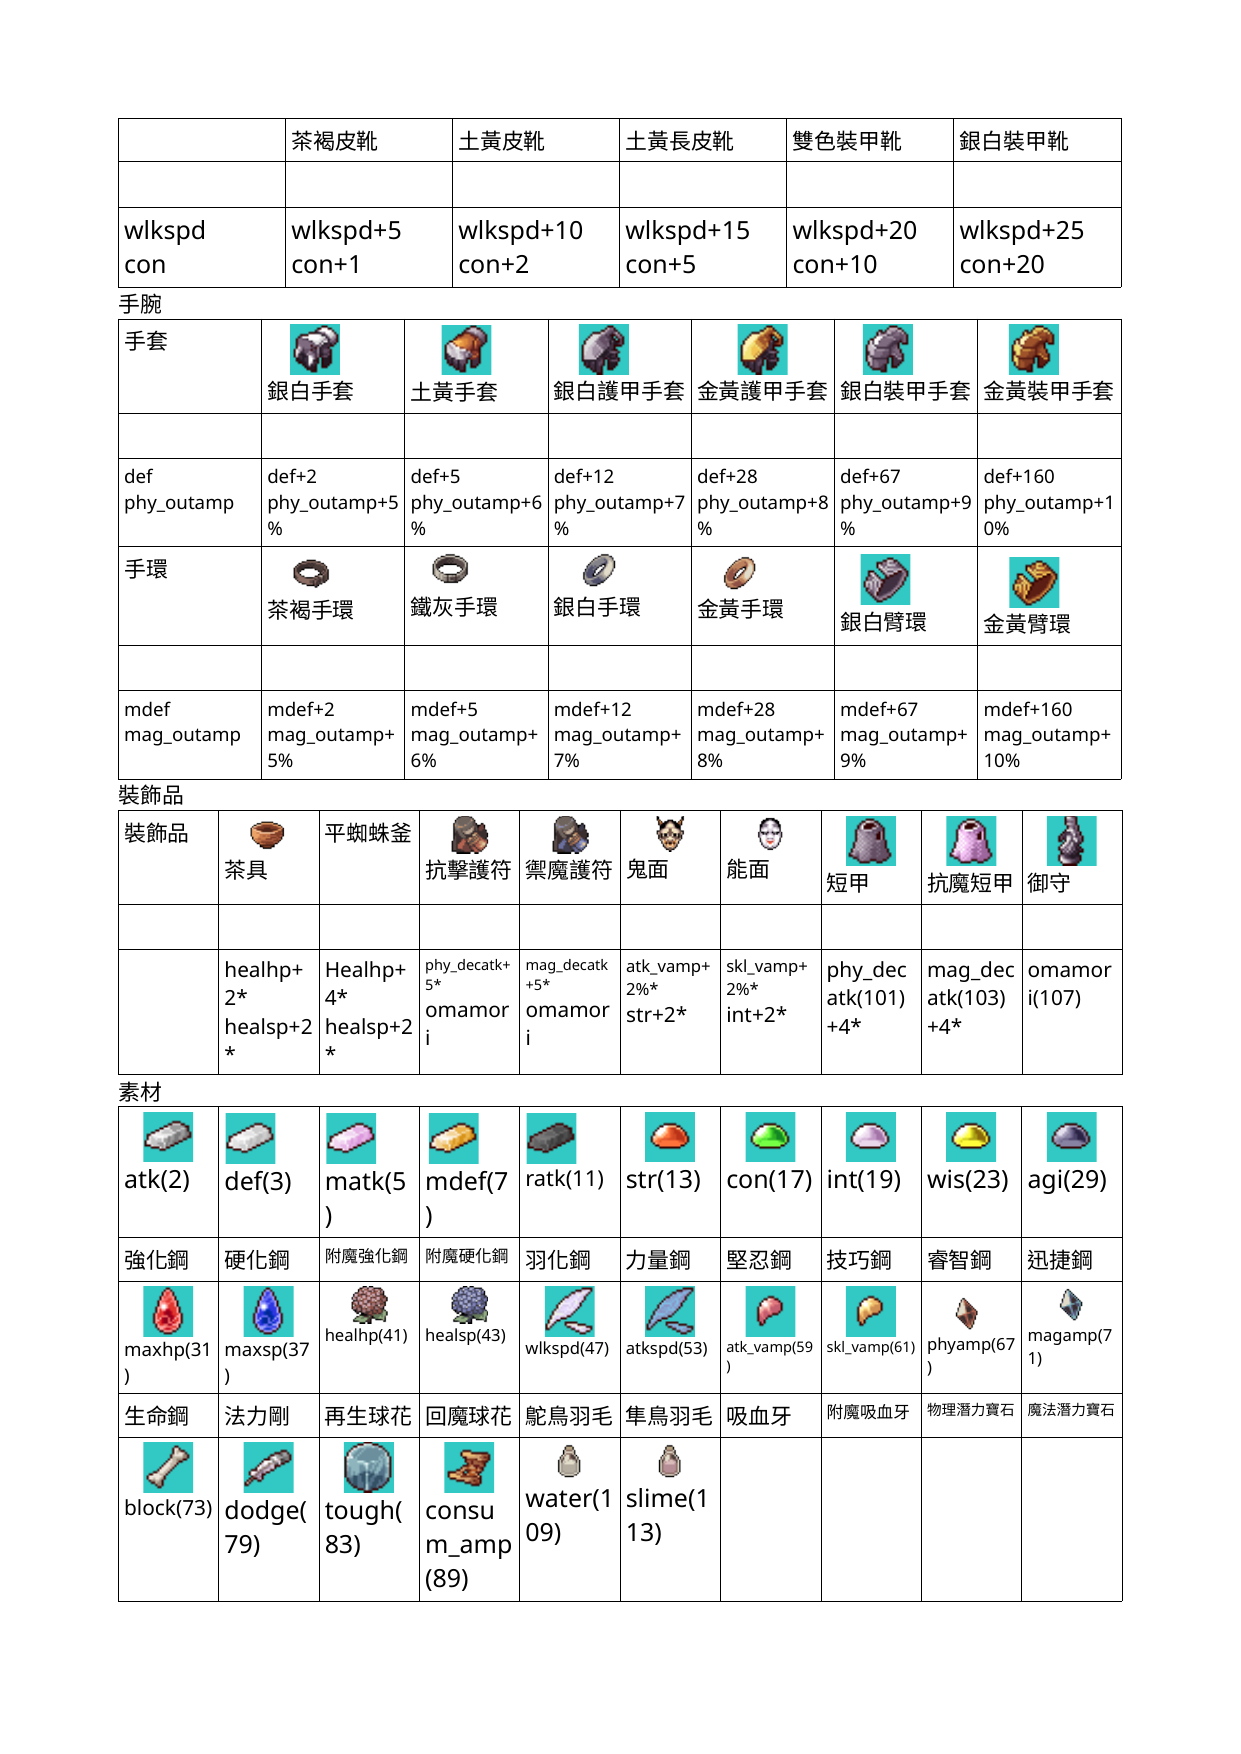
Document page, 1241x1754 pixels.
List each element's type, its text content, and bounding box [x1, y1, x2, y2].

picture [578, 324, 629, 375]
table_header 鬼面 [621, 811, 720, 903]
picture [651, 1442, 689, 1481]
table_cell wlkspd+15 con+5 [620, 208, 786, 287]
table_cell wlkspd+25 con+20 [954, 208, 1121, 287]
table_cell maxsp(37) [219, 1282, 319, 1393]
table_cell [286, 162, 452, 207]
table_cell 銀白手環 [549, 590, 691, 645]
table_cell 金黃臂環 [978, 547, 1121, 645]
text 素材 [118, 1075, 1122, 1106]
table_cell 羽化鋼 [520, 1238, 620, 1281]
picture [737, 324, 788, 375]
table_cell [620, 162, 786, 207]
table_cell [119, 646, 261, 690]
table_header [286, 818, 319, 853]
table_cell wlkspd+10 con+2 [453, 208, 619, 287]
table_header 銀白手套 [262, 320, 404, 412]
table_cell atk_vamp(59) [721, 1282, 821, 1393]
table_cell [978, 414, 1121, 458]
picture [428, 1113, 479, 1164]
table_cell [978, 646, 1121, 690]
table_header con(17) [721, 1107, 821, 1237]
table_cell [119, 119, 285, 161]
picture [441, 325, 492, 375]
picture [580, 552, 619, 590]
picture [846, 816, 896, 866]
picture [143, 1112, 194, 1162]
picture [845, 1286, 896, 1337]
table_cell [835, 646, 977, 690]
table_header 裝飾品 [119, 811, 218, 903]
table_cell [119, 905, 218, 949]
table_cell wlkspd+20 con+10 [787, 208, 953, 287]
picture [551, 1442, 589, 1481]
table_cell [692, 646, 834, 690]
picture [652, 816, 689, 852]
picture [845, 1112, 896, 1162]
table_cell 銀白臂環 [835, 547, 977, 645]
table_cell healsp(43) [420, 1282, 519, 1393]
table_header atk(2) [119, 1107, 218, 1237]
table_header [276, 1114, 319, 1163]
picture [526, 1113, 577, 1164]
table_cell def+28 phy_outamp+8% [692, 459, 834, 546]
table_header 平蜘蛛釜 [320, 811, 419, 903]
table_cell 迅捷鋼 [1022, 1238, 1122, 1281]
table_header 茶具 [219, 854, 319, 903]
table_cell [549, 547, 691, 589]
table_cell def+2 phy_outamp+5% [262, 459, 404, 546]
table_header 禦魔護符 [520, 854, 620, 903]
table_cell skl_vamp+2%* int+2* [721, 950, 821, 1074]
table_cell wlkspd(47) [520, 1282, 620, 1393]
table_header [320, 1114, 326, 1163]
picture [326, 1113, 377, 1164]
table_header [520, 811, 620, 853]
table_cell slime(113) [621, 1438, 720, 1601]
table_header str(13) [621, 1107, 720, 1237]
table_header [420, 1107, 519, 1113]
picture [225, 1113, 276, 1164]
table_header [219, 1114, 225, 1163]
picture [450, 816, 489, 854]
table_cell def+5 phy_outamp+6% [405, 459, 548, 546]
picture [721, 554, 759, 593]
table_header [420, 811, 519, 853]
table_cell wlkspd con [119, 208, 285, 287]
table_header 御守 [1023, 811, 1122, 903]
picture [1052, 1286, 1091, 1324]
table_cell mag_decatk(103)+4* [922, 950, 1022, 1074]
text 手腕 [118, 287, 1122, 318]
picture [143, 1442, 194, 1493]
table_header int(19) [822, 1107, 921, 1237]
table_cell 生命鋼 [119, 1394, 218, 1437]
table_cell phy_decatk(101)+4* [822, 950, 921, 1074]
table_cell [262, 414, 404, 458]
table_cell 鴕鳥羽毛 [520, 1394, 620, 1437]
table_header 能面 [721, 811, 821, 903]
table_cell [1022, 1438, 1122, 1601]
table_cell mdef+67 mag_outamp+9% [835, 691, 977, 778]
picture [350, 1286, 388, 1324]
table_cell mdef+28 mag_outamp+8% [692, 691, 834, 778]
table_cell [549, 646, 691, 690]
picture [343, 1442, 394, 1493]
table_cell [420, 905, 519, 949]
table_cell def phy_outamp [119, 459, 261, 546]
table_cell def+160 phy_outamp+10% [978, 459, 1121, 546]
picture [752, 816, 789, 852]
table_cell atkspd(53) [621, 1282, 720, 1393]
table_cell [405, 414, 548, 458]
table_cell wlkspd+5 con+1 [286, 208, 452, 287]
picture [243, 1286, 294, 1337]
table_cell 堅忍鋼 [721, 1238, 821, 1281]
picture [946, 1112, 997, 1162]
table_cell [1023, 905, 1122, 949]
table_cell [922, 1438, 1021, 1601]
table_cell 技巧鋼 [822, 1238, 921, 1281]
picture [745, 1112, 796, 1162]
table_header 抗擊護符 [420, 854, 519, 903]
table_cell [119, 950, 218, 1074]
table_cell [520, 905, 620, 949]
table_cell 手環 [119, 547, 261, 645]
table_header [219, 1107, 319, 1113]
table_cell [219, 905, 319, 949]
table_cell [320, 905, 419, 949]
table_header wis(23) [922, 1107, 1021, 1237]
table_cell [822, 905, 921, 949]
table_cell 附魔硬化鋼 [420, 1238, 519, 1281]
table_cell 附魔強化鋼 [320, 1238, 419, 1281]
table_cell water(109) [520, 1438, 620, 1601]
table_header def(3) [219, 1164, 319, 1237]
picture [292, 555, 331, 593]
table_cell 法力剛 [219, 1394, 319, 1437]
picture [948, 1295, 986, 1333]
table_cell 銀白裝甲靴 [954, 119, 1121, 161]
table_cell healhp(41) [320, 1282, 419, 1393]
table_header [479, 1114, 519, 1163]
table_cell [787, 162, 953, 207]
table_cell phy_decatk+5* omamori [420, 950, 519, 1074]
table_cell [549, 414, 691, 458]
table_header 銀白裝甲手套 [835, 320, 977, 412]
table_header agi(29) [1022, 1107, 1122, 1237]
picture [946, 816, 997, 866]
picture [860, 554, 911, 605]
table_cell magamp(71) [1022, 1282, 1122, 1393]
table_cell 金黃手環 [692, 547, 834, 645]
table_cell [405, 646, 548, 690]
table_cell 回魔球花 [420, 1394, 519, 1437]
table_cell 力量鋼 [621, 1238, 720, 1281]
picture [243, 1442, 294, 1493]
table_header 手套 [119, 320, 261, 412]
table_cell maxhp(31) [119, 1282, 218, 1393]
table_cell [922, 905, 1022, 949]
table_cell 強化鋼 [119, 1238, 218, 1281]
picture [1008, 324, 1059, 375]
table_header 短甲 [822, 811, 921, 903]
table_cell [692, 414, 834, 458]
table_header [420, 1114, 428, 1163]
text 裝飾品 [118, 778, 1122, 810]
table_cell [721, 1438, 821, 1601]
table_cell [262, 646, 404, 690]
table_cell mdef+5 mag_outamp+6% [405, 691, 548, 778]
table_cell def+12 phy_outamp+7% [549, 459, 691, 546]
table_cell mdef+2 mag_outamp+5% [262, 691, 404, 778]
table_cell 睿智鋼 [922, 1238, 1021, 1281]
table_header 土黃手套 [405, 320, 548, 412]
table_cell omamori(107) [1023, 950, 1122, 1074]
table_cell tough(83) [320, 1438, 419, 1601]
table_header ratk(11) [520, 1107, 620, 1237]
table_cell 再生球花 [320, 1394, 419, 1437]
table_cell 土黃皮靴 [453, 119, 619, 161]
table_cell mdef+12 mag_outamp+7% [549, 691, 691, 778]
table_cell block(73) [119, 1438, 218, 1601]
table_cell mdef mag_outamp [119, 691, 261, 778]
table_cell 魔法潛力寶石 [1022, 1394, 1122, 1437]
table_cell 雙色裝甲靴 [787, 119, 953, 161]
table_cell Healhp+4* healsp+2* [320, 950, 419, 1074]
table_cell 硬化鋼 [219, 1238, 319, 1281]
table_cell mag_decatk+5* omamori [520, 950, 620, 1074]
table_header [320, 1107, 419, 1113]
table_cell mdef+160 mag_outamp+10% [978, 691, 1121, 778]
picture [745, 1286, 796, 1337]
table_cell 茶褐皮靴 [286, 119, 452, 161]
table_cell 土黃長皮靴 [620, 119, 786, 161]
table_cell healhp+2* healsp+2* [219, 950, 319, 1074]
table_cell [822, 1438, 921, 1601]
table_cell 附魔吸血牙 [822, 1394, 921, 1437]
picture [1046, 816, 1097, 866]
table_cell 茶褐手環 [262, 547, 404, 645]
table_header [219, 818, 249, 853]
table_cell [621, 905, 720, 949]
table_cell atk_vamp+2%* str+2* [621, 950, 720, 1074]
picture [1046, 1112, 1097, 1162]
table_cell 隼鳥羽毛 [621, 1394, 720, 1437]
picture [645, 1286, 695, 1337]
table_header matk(5) [320, 1164, 419, 1237]
table_cell [721, 905, 821, 949]
picture [862, 324, 913, 375]
table_cell [835, 414, 977, 458]
picture [645, 1112, 695, 1162]
picture [450, 1286, 488, 1324]
picture [143, 1286, 194, 1337]
table_cell skl_vamp(61) [822, 1282, 921, 1393]
table_header 抗魔短甲 [922, 811, 1022, 903]
table_cell [453, 162, 619, 207]
table_header mdef(7) [420, 1164, 519, 1237]
table_header [219, 811, 319, 817]
table_cell [954, 162, 1121, 207]
picture [544, 1286, 595, 1337]
picture [1009, 557, 1060, 608]
table_cell phyamp(67) [922, 1282, 1021, 1393]
table_header 金黃護甲手套 [692, 320, 834, 412]
table_cell 物理潛力寶石 [922, 1394, 1021, 1437]
picture [444, 1442, 495, 1493]
picture [431, 552, 470, 590]
table_cell def+67 phy_outamp+9% [835, 459, 977, 546]
table_cell 吸血牙 [721, 1394, 821, 1437]
table_cell dodge(79) [219, 1438, 319, 1601]
table_cell [405, 547, 548, 589]
picture [551, 816, 589, 854]
table_header 金黃裝甲手套 [978, 320, 1121, 412]
table_header 銀白護甲手套 [549, 320, 691, 412]
table_cell consum_amp(89) [420, 1438, 519, 1601]
picture [290, 324, 340, 375]
table_cell 鐵灰手環 [405, 590, 548, 645]
table_cell [119, 162, 285, 207]
picture [249, 817, 286, 854]
table_header [377, 1114, 419, 1163]
table_cell [119, 414, 261, 458]
